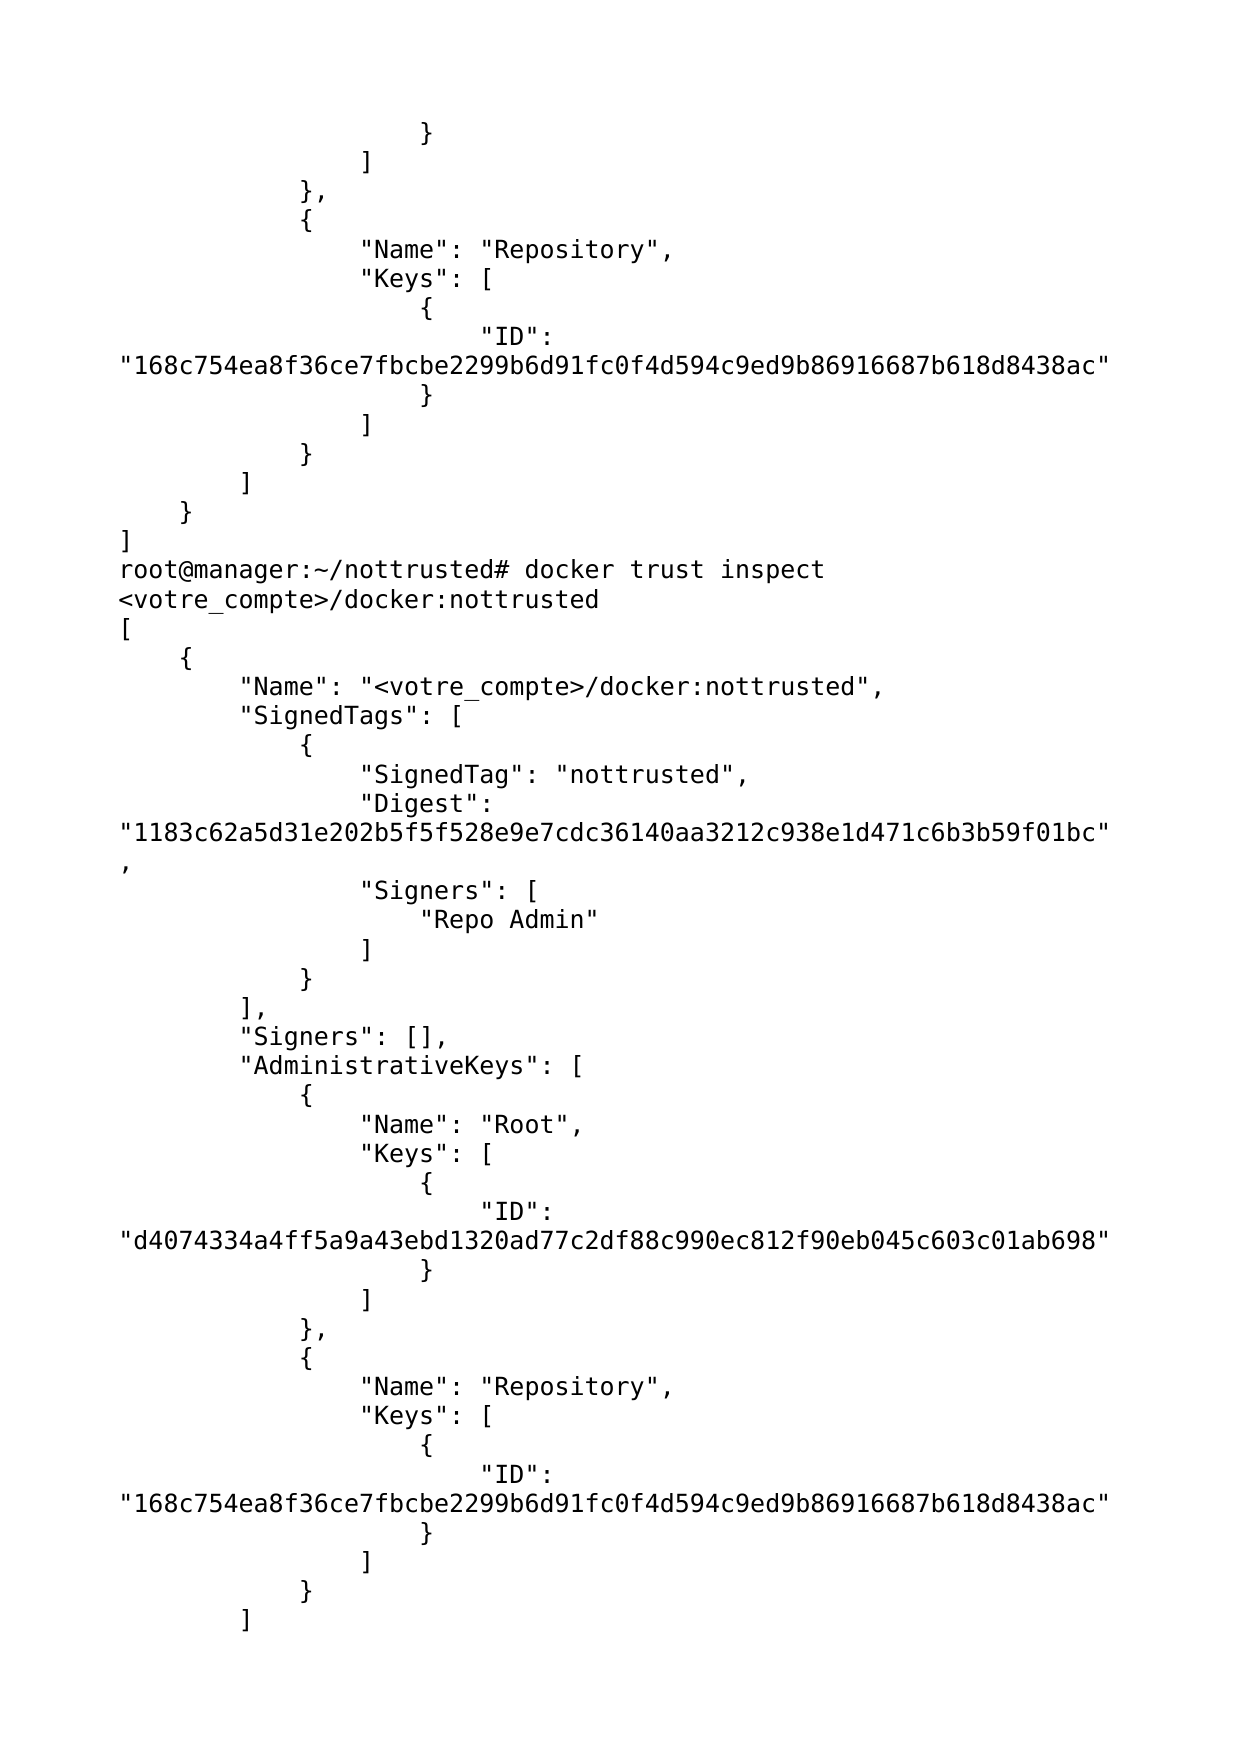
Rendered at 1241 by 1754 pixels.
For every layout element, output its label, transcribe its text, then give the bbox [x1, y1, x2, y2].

text } ] }, { "Name": "Repository", "Keys": [ { "ID": "168c754ea8f36ce7fbcbe2299b6d91fc0f4d594c9ed9b86916687b618d8438ac" } ] } ] } ] root@manager:~/nottrusted# docker trust inspect <votre_compte>/docker:nottrusted [ { "Name": "<votre_compte>/docker:nottrusted", "SignedTags": [ { "SignedTag": "nottrusted", "Digest": "1183c62a5d31e202b5f5f528e9e7cdc36140aa3212c938e1d471c6b3b59f01bc", "Signers": [ "Repo Admin" ] } ], "Signers": [], "AdministrativeKeys": [ { "Name": "Root", "Keys": [ { "ID": "d4074334a4ff5a9a43ebd1320ad77c2df88c990ec812f90eb045c603c01ab698" } ] }, { "Name": "Repository", "Keys": [ { "ID": "168c754ea8f36ce7fbcbe2299b6d91fc0f4d594c9ed9b86916687b618d8438ac" } ] } ] [118, 118, 1122, 1635]
